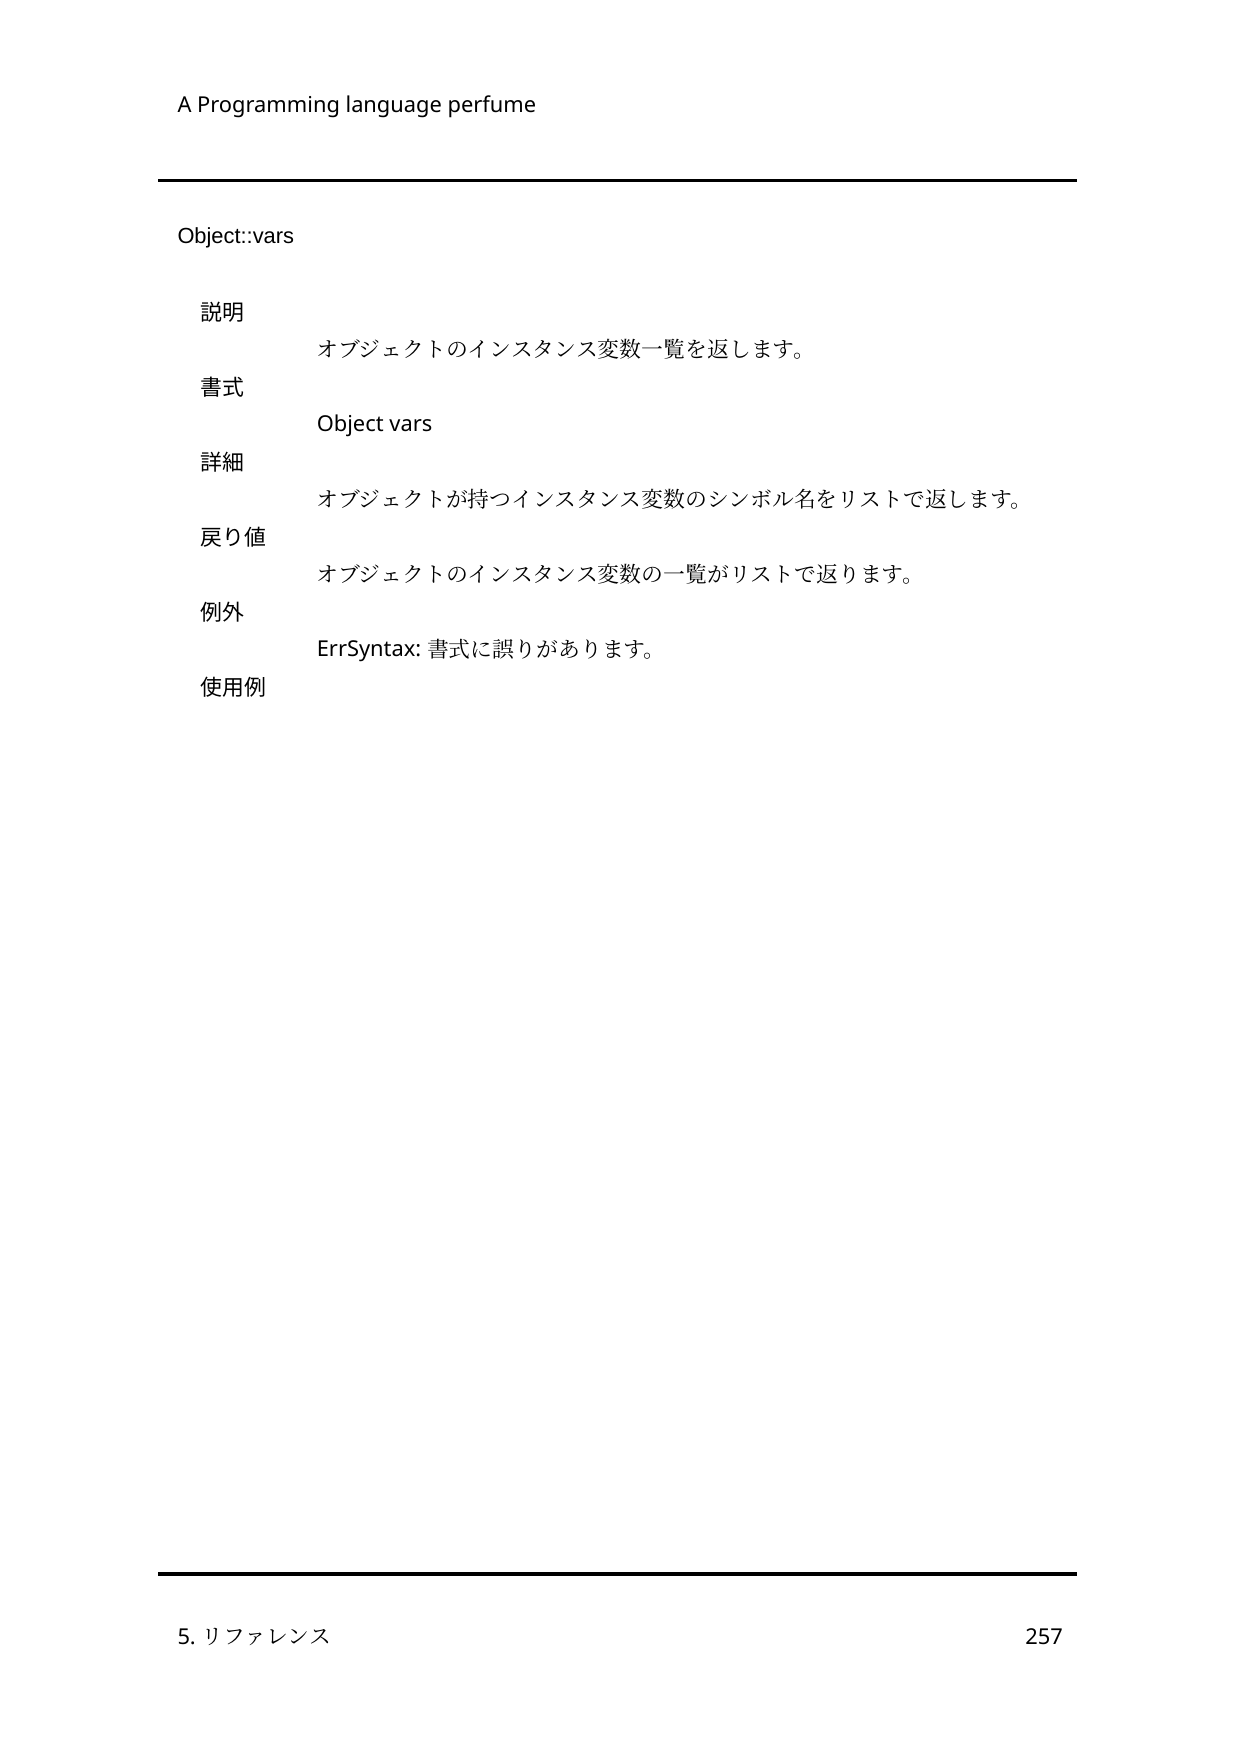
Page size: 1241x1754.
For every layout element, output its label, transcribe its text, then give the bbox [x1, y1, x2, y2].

table_cell 詳細 [200, 442, 317, 517]
table_cell 使用例 [200, 667, 317, 742]
table_header 説明 [200, 292, 317, 367]
table_cell Object vars [317, 367, 1063, 442]
table_cell ErrSyntax: 書式に誤りがあります。 [317, 592, 1063, 667]
table_cell [317, 667, 1063, 742]
table_cell 戻り値 [200, 517, 317, 592]
table_cell 書式 [200, 367, 317, 442]
table_cell オブジェクトが持つインスタンス変数のシンボル名をリストで返します。 [317, 442, 1063, 517]
table_cell 例外 [200, 592, 317, 667]
subtitle Object::vars [177, 217, 1063, 254]
table_header オブジェクトのインスタンス変数一覧を返します。 [317, 292, 1063, 367]
table_cell オブジェクトのインスタンス変数の一覧がリストで返ります。 [317, 517, 1063, 592]
